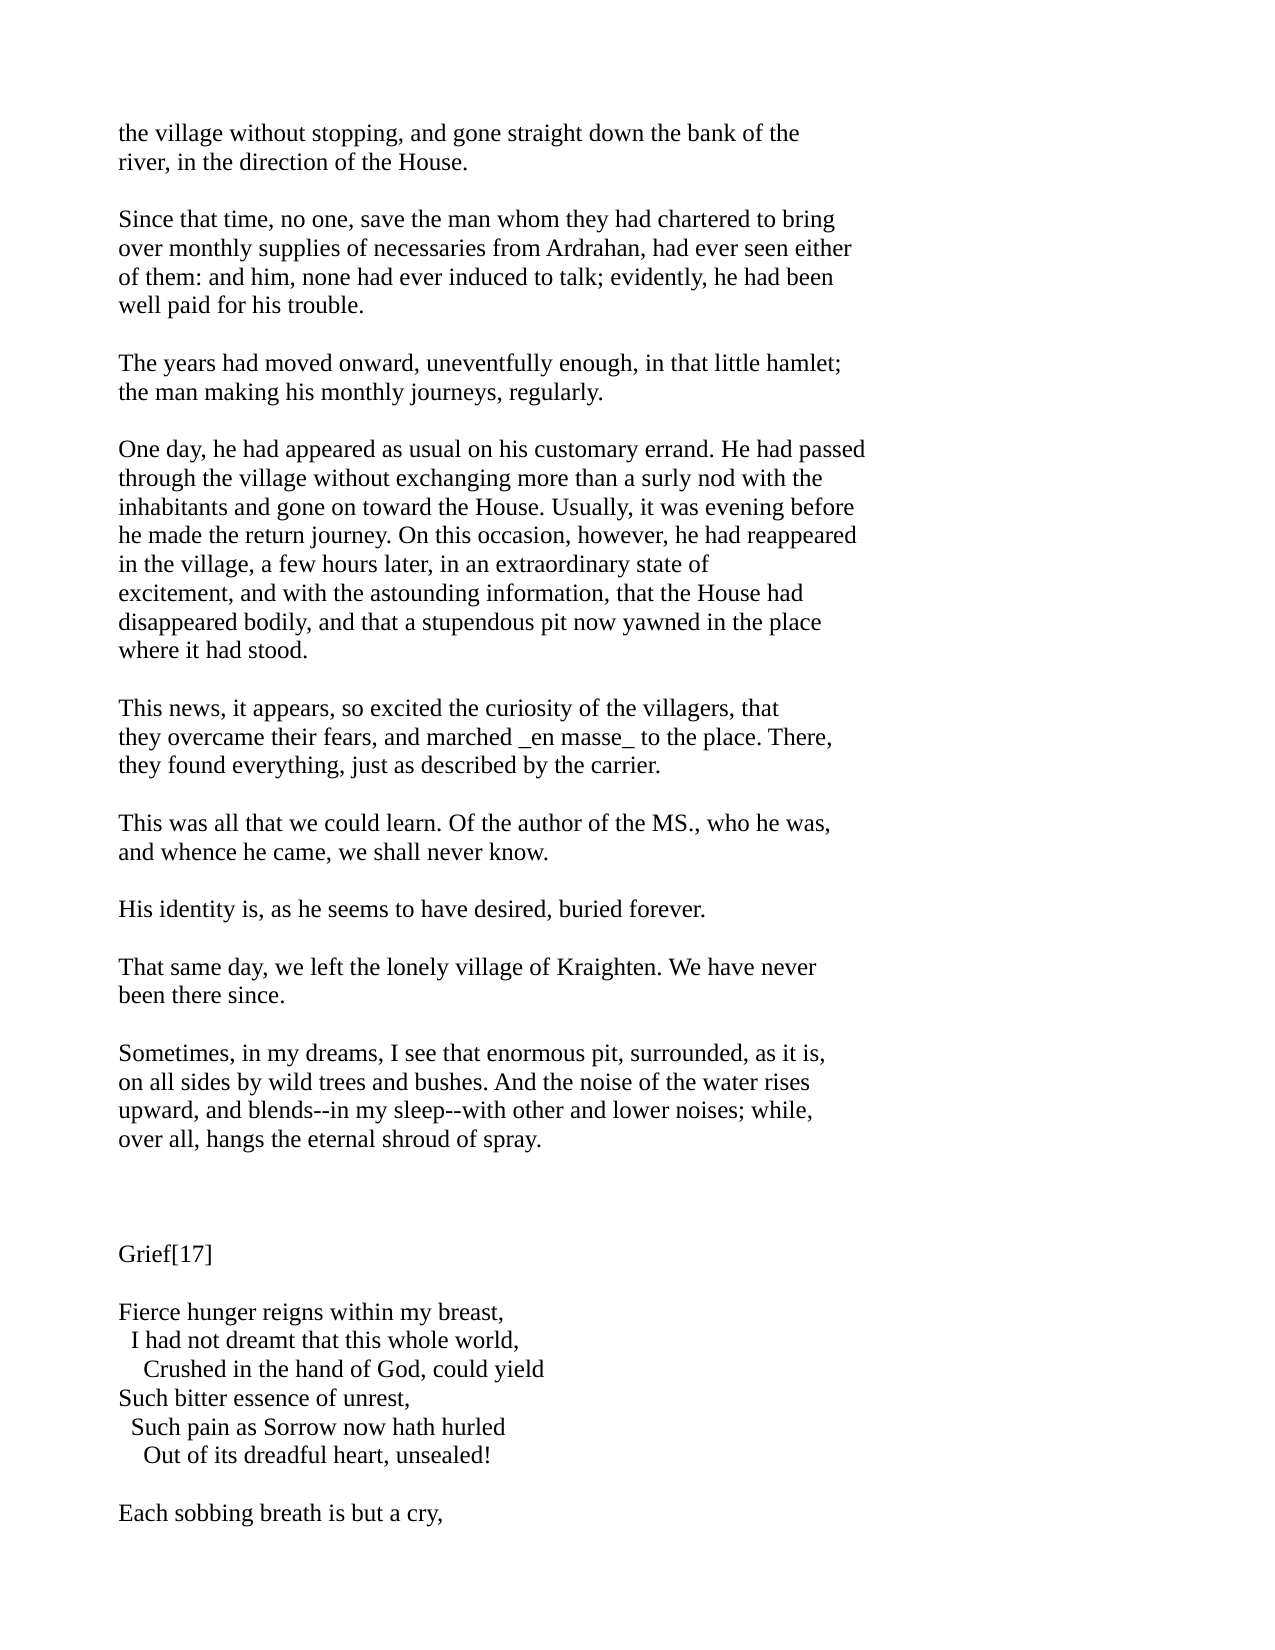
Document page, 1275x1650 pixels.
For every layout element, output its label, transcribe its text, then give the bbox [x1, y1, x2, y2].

text where it had stood. [118, 636, 1157, 664]
text excitement, and with the astounding information, that the House had [118, 578, 1157, 607]
text That same day, we left the lonely village of Kraighten. We have never [118, 952, 1157, 981]
text they overcame their fears, and marched _en masse_ to the place. There, [118, 722, 1157, 751]
text over all, hangs the eternal shroud of spray. [118, 1124, 1157, 1153]
text the village without stopping, and gone straight down the bank of the [118, 118, 1157, 147]
text well paid for his trouble. [118, 291, 1157, 319]
text Each sobbing breath is but a cry, [118, 1498, 1157, 1527]
text upward, and blends--in my sleep--with other and lower noises; while, [118, 1096, 1157, 1124]
text One day, he had appeared as usual on his customary errand. He had passed [118, 434, 1157, 463]
text over monthly supplies of necessaries from Ardrahan, had ever seen either [118, 233, 1157, 262]
text they found everything, just as described by the carrier. [118, 751, 1157, 779]
text I had not dreamt that this whole world, [118, 1326, 1157, 1354]
text This news, it appears, so excited the curiosity of the villagers, that [118, 693, 1157, 722]
text river, in the direction of the House. [118, 147, 1157, 176]
text Since that time, no one, save the man whom they had chartered to bring [118, 204, 1157, 233]
text Fierce hunger reigns within my breast, [118, 1297, 1157, 1326]
text on all sides by wild trees and bushes. And the noise of the water rises [118, 1067, 1157, 1096]
text Grief[17] [118, 1239, 1157, 1268]
text of them: and him, none had ever induced to talk; evidently, he had been [118, 262, 1157, 291]
text the man making his monthly journeys, regularly. [118, 377, 1157, 406]
text Out of its dreadful heart, unsealed! [118, 1441, 1157, 1469]
text The years had moved onward, uneventfully enough, in that little hamlet; [118, 348, 1157, 377]
text in the village, a few hours later, in an extraordinary state of [118, 549, 1157, 578]
text Such bitter essence of unrest, [118, 1383, 1157, 1412]
text Sometimes, in my dreams, I see that enormous pit, surrounded, as it is, [118, 1038, 1157, 1067]
text he made the return journey. On this occasion, however, he had reappeared [118, 521, 1157, 549]
text been there since. [118, 981, 1157, 1009]
text inhabitants and gone on toward the House. Usually, it was evening before [118, 492, 1157, 521]
text and whence he came, we shall never know. [118, 837, 1157, 866]
text Crushed in the hand of God, could yield [118, 1354, 1157, 1383]
text This was all that we could learn. Of the author of the MS., who he was, [118, 808, 1157, 837]
text disappeared bodily, and that a stupendous pit now yawned in the place [118, 607, 1157, 636]
text His identity is, as he seems to have desired, buried forever. [118, 894, 1157, 923]
text Such pain as Sorrow now hath hurled [118, 1412, 1157, 1441]
text through the village without exchanging more than a surly nod with the [118, 463, 1157, 492]
